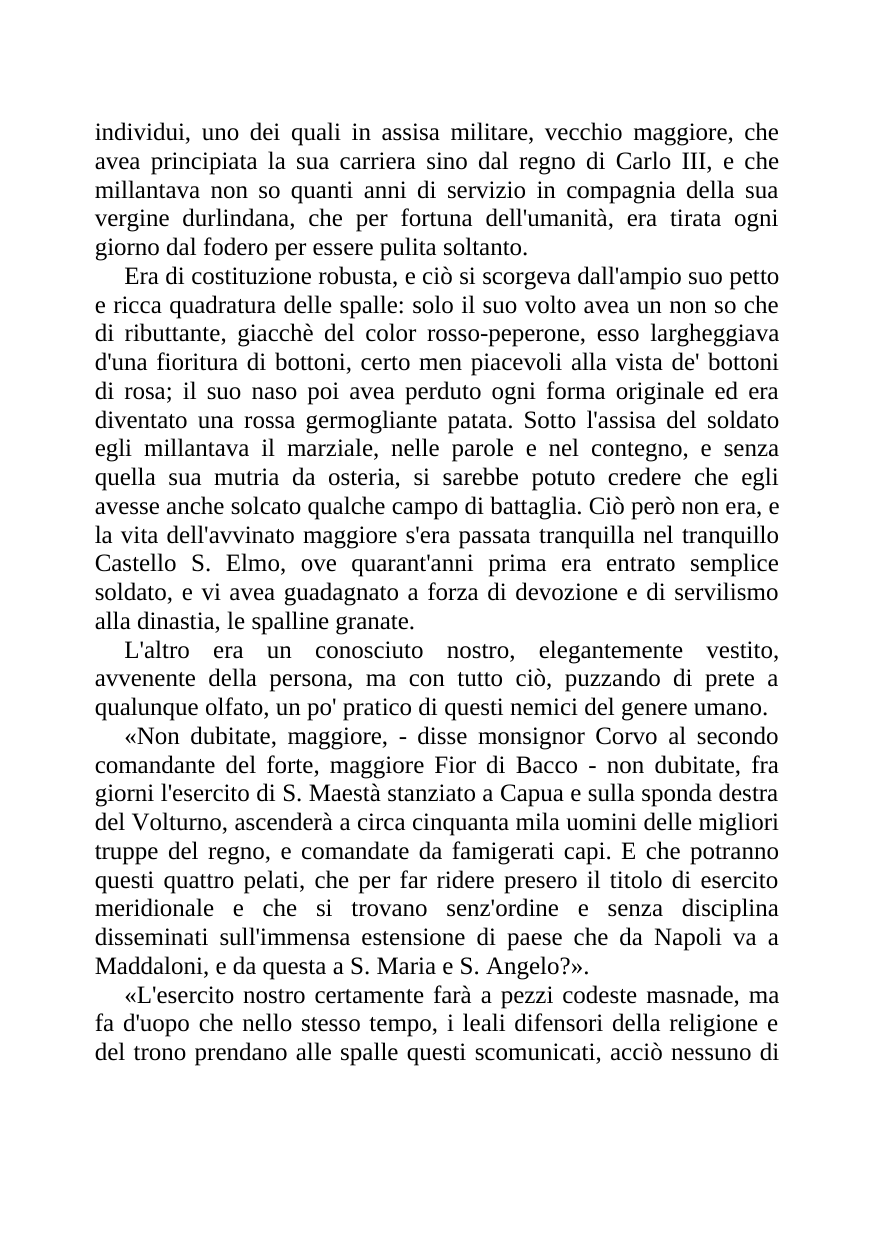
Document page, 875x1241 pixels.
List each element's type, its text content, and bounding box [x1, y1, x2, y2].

text individui, uno dei quali in assisa militare, vecchio maggiore, che avea principiata la sua carriera sino dal regno di Carlo III, e che millantava non so quanti anni di servizio in compagnia della sua vergine durlindana, che per fortuna dell'umanità, era tirata ogni giorno dal fodero per essere pulita soltanto. [94, 117, 779, 261]
text «L'esercito nostro certamente farà a pezzi codeste masnade, ma fa d'uopo che nello stesso tempo, i leali difensori della religione e del trono prendano alle spalle questi scomunicati, acciò nessuno di [94, 980, 779, 1066]
text L'altro era un conosciuto nostro, elegantemente vestito, avvenente della persona, ma con tutto ciò, puzzando di prete a qualunque olfato, un po' pratico di questi nemici del genere umano. [94, 635, 779, 721]
text Era di costituzione robusta, e ciò si scorgeva dall'ampio suo petto e ricca quadratura delle spalle: solo il suo volto avea un non so che di ributtante, giacchè del color rosso-peperone, esso largheggiava d'una fioritura di bottoni, certo men piacevoli alla vista de' bottoni di rosa; il suo naso poi avea perduto ogni forma originale ed era diventato una rossa germogliante patata. Sotto l'assisa del soldato egli millantava il marziale, nelle parole e nel contegno, e senza quella sua mutria da osteria, si sarebbe potuto credere che egli avesse anche solcato qualche campo di battaglia. Ciò però non era, e la vita dell'avvinato maggiore s'era passata tranquilla nel tranquillo Castello S. Elmo, ove quarant'anni prima era entrato semplice soldato, e vi avea guadagnato a forza di devozione e di servilismo alla dinastia, le spalline granate. [94, 261, 779, 635]
text «Non dubitate, maggiore, - disse monsignor Corvo al secondo comandante del forte, maggiore Fior di Bacco - non dubitate, fra giorni l'esercito di S. Maestà stanziato a Capua e sulla sponda destra del Volturno, ascenderà a circa cinquanta mila uomini delle migliori truppe del regno, e comandate da famigerati capi. E che potranno questi quattro pelati, che per far ridere presero il titolo di esercito meridionale e che si trovano senz'ordine e senza disciplina disseminati sull'immensa estensione di paese che da Napoli va a Maddaloni, e da questa a S. Maria e S. Angelo?». [94, 721, 779, 980]
